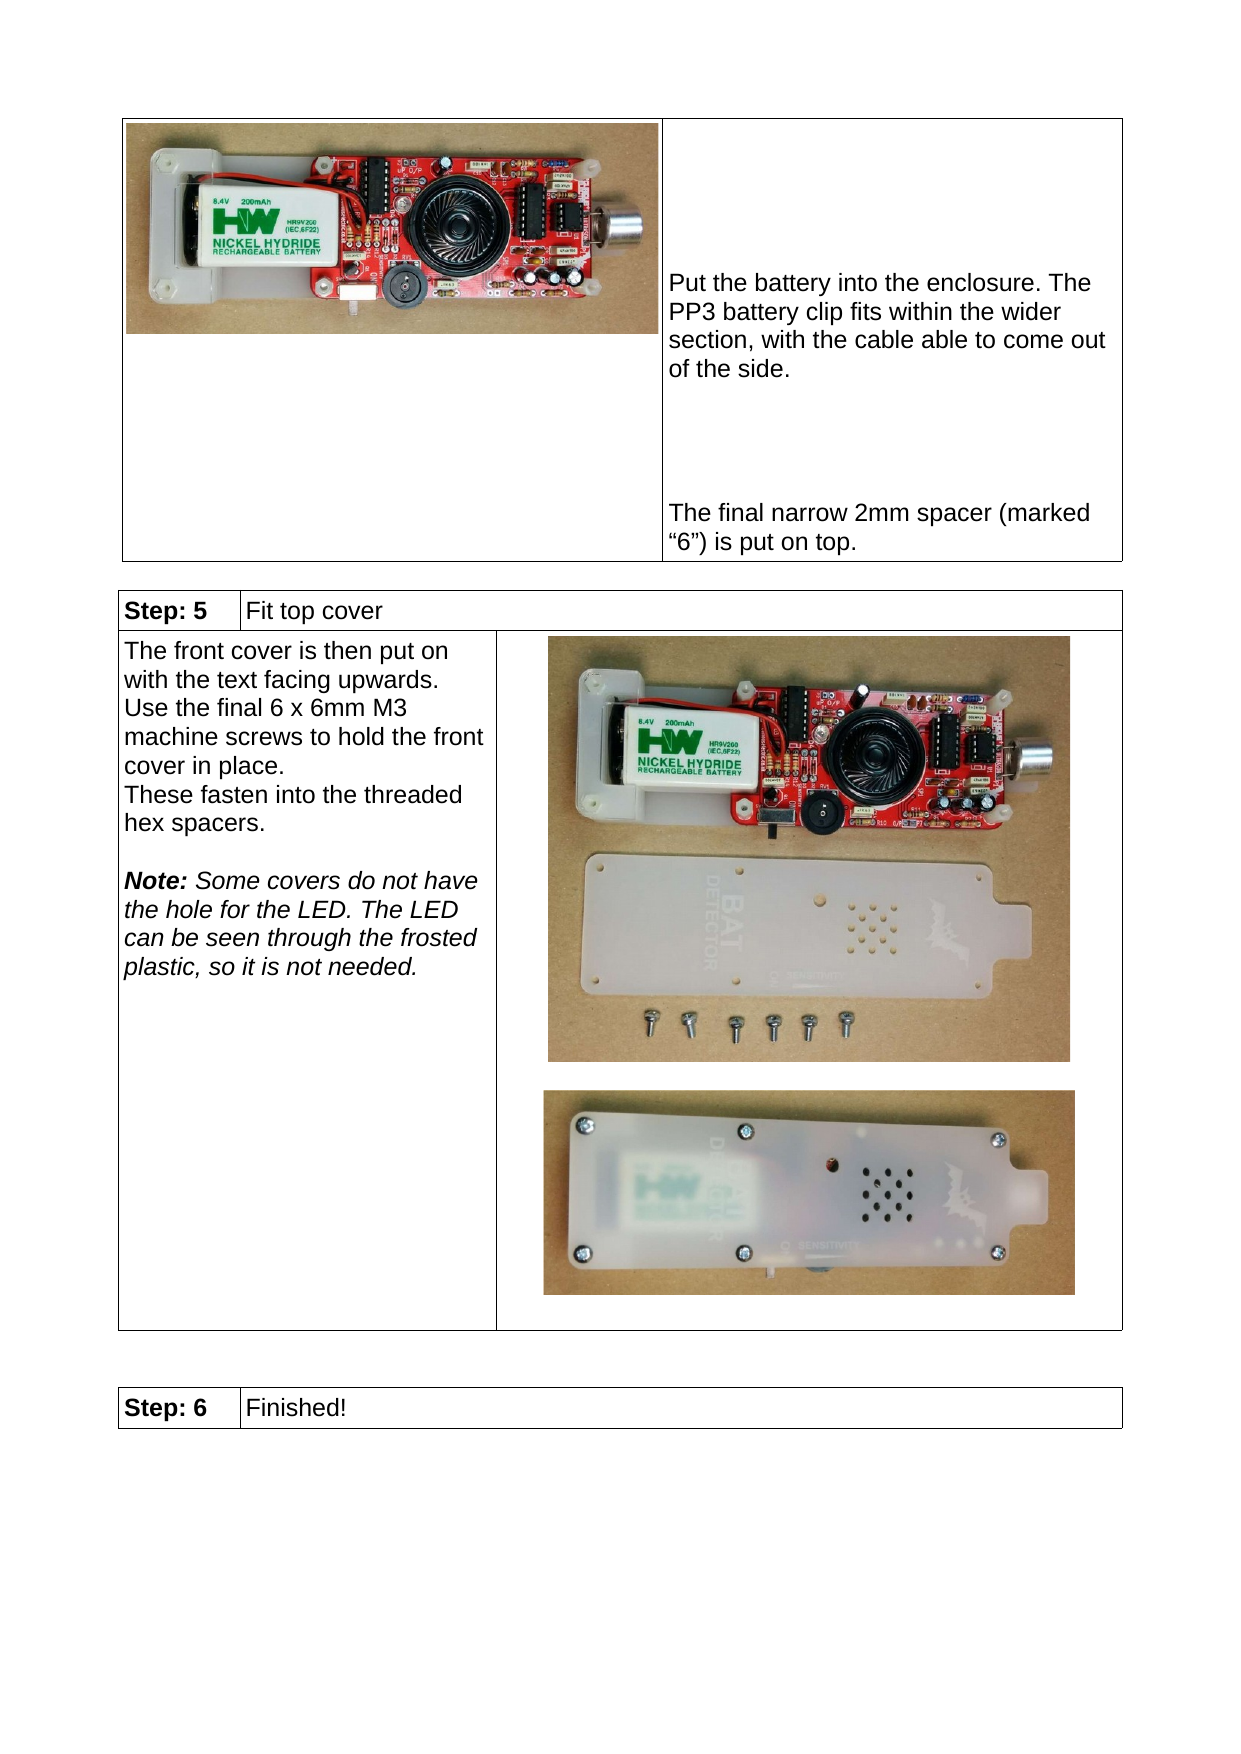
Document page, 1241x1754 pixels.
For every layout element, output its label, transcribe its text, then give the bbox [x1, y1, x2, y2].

table_cell [123, 119, 662, 561]
table_cell Put the battery into the enclosure. The PP3 battery clip fits within the wider section, with the cable able to come out of the side. The final narrow 2mm spacer (marked “6”) is put on top. [663, 119, 1122, 561]
table_cell [497, 631, 1122, 1329]
picture [548, 636, 1071, 1062]
picture [126, 123, 659, 334]
table_header Step: 5 [119, 591, 240, 630]
table_header Step: 6 [119, 1388, 240, 1427]
table_cell The front cover is then put on with the text facing upwards. Use the final 6 x 6mm M3 machine screws to hold the front cover in place. These fasten into the threaded hex spacers. Note: Some covers do not have the hole for the LED. The LED can be seen through the frosted plastic, so it is not needed. [119, 631, 496, 1329]
table_header Fit top cover [241, 591, 1122, 630]
picture [543, 1090, 1075, 1295]
table_header Finished! [241, 1388, 1122, 1427]
